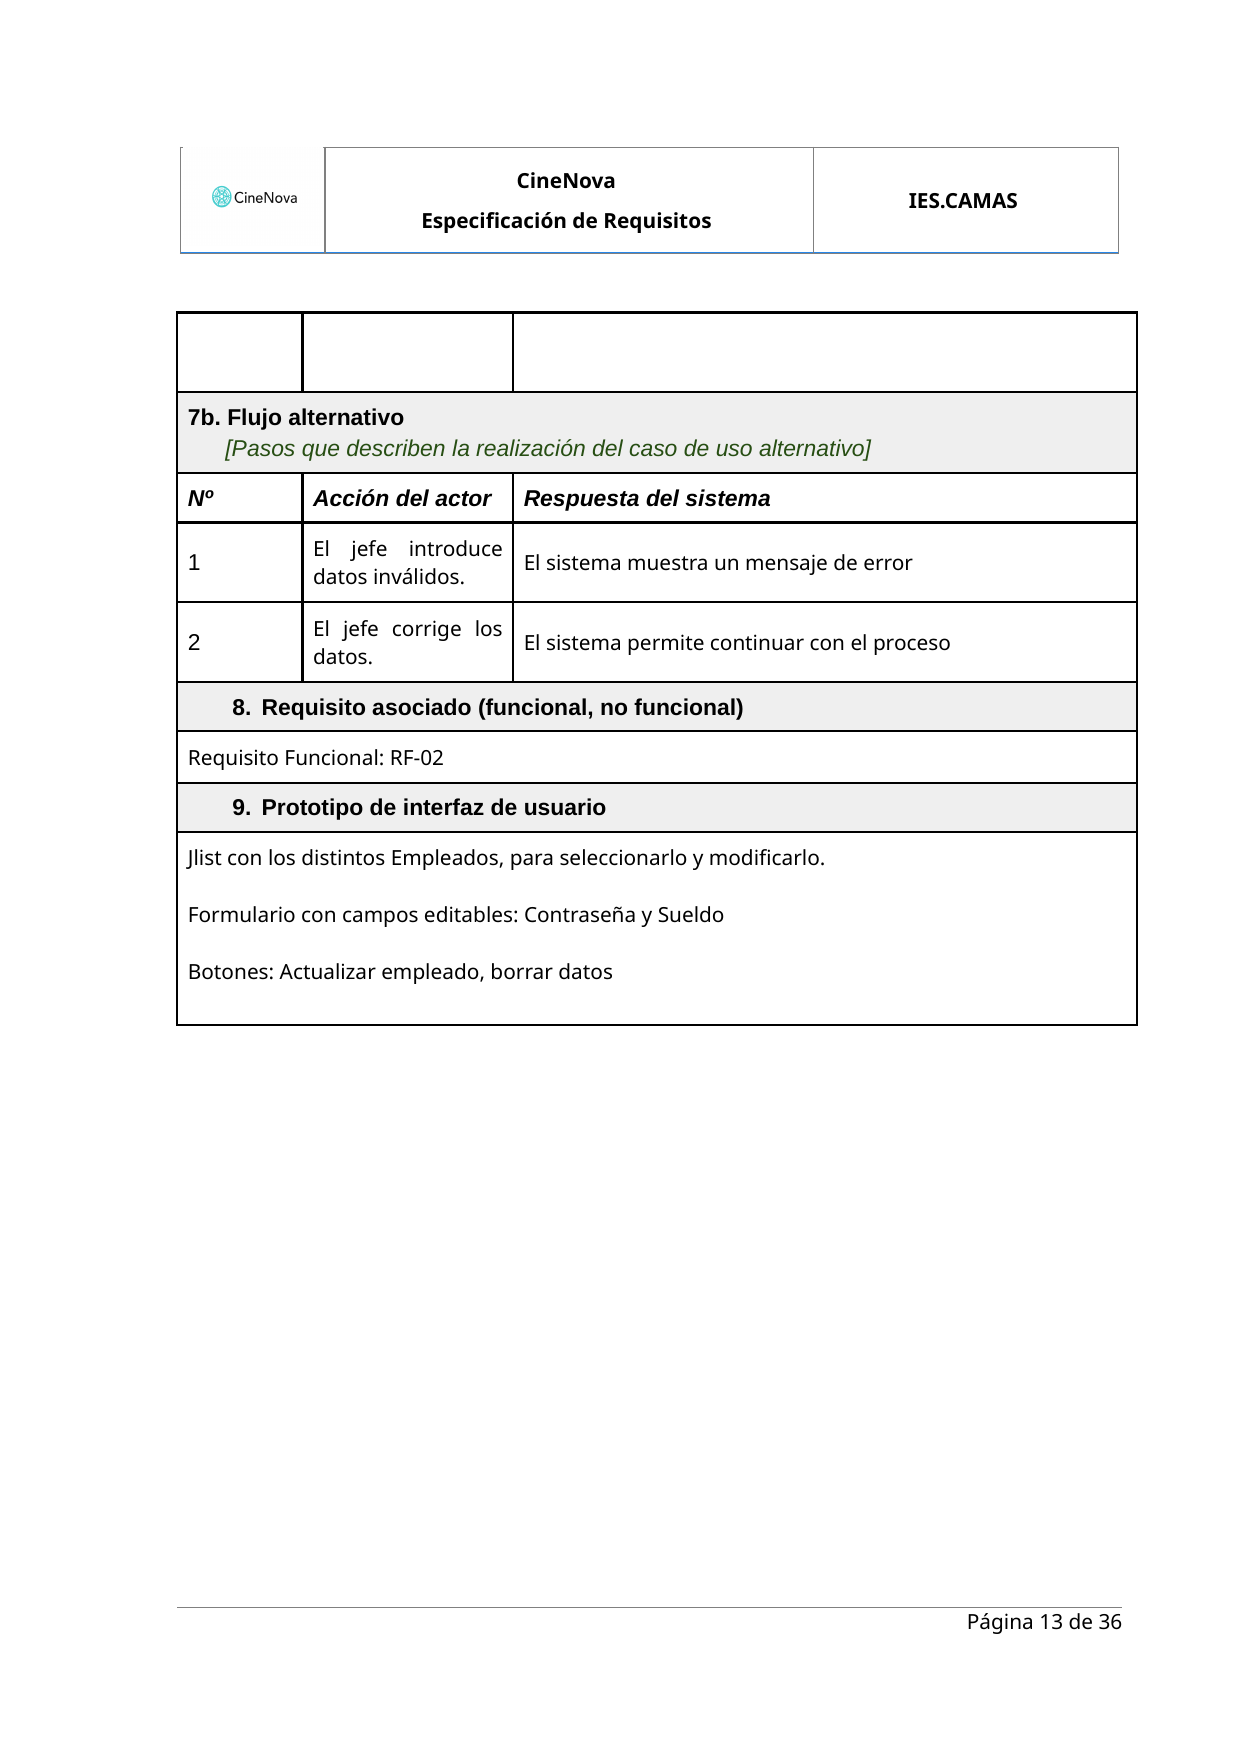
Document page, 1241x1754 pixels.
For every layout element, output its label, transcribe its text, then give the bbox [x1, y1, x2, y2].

table_cell [514, 314, 1136, 391]
table_cell El jefe corrige los datos. [304, 603, 512, 681]
table_cell El jefe introduce datos inválidos. [304, 524, 512, 601]
table_cell El sistema permite continuar con el proceso [514, 603, 1136, 681]
table_cell Respuesta del sistema [514, 474, 1136, 521]
table_cell Prototipo de interfaz de usuario [178, 784, 1136, 831]
table_cell El sistema muestra un mensaje de error [514, 524, 1136, 601]
table_cell Nº [178, 474, 301, 521]
table_cell 1 [178, 524, 301, 601]
table_cell Requisito Funcional: RF-02 [178, 732, 1136, 782]
table_cell Requisito asociado (funcional, no funcional) [178, 683, 1136, 730]
table_cell [178, 314, 301, 391]
table_cell [304, 314, 512, 391]
table_cell 7b. Flujo alternativo [Pasos que describen la realización del caso de uso alternativo] [178, 393, 1136, 472]
table_cell Acción del actor [304, 474, 512, 521]
picture [183, 147, 324, 246]
table_cell 2 [178, 603, 301, 681]
table_cell Jlist con los distintos Empleados, para seleccionarlo y modificarlo. Formulario con campos editables: Contraseña y Sueldo Botones: Actualizar empleado, borrar datos [178, 833, 1136, 1024]
